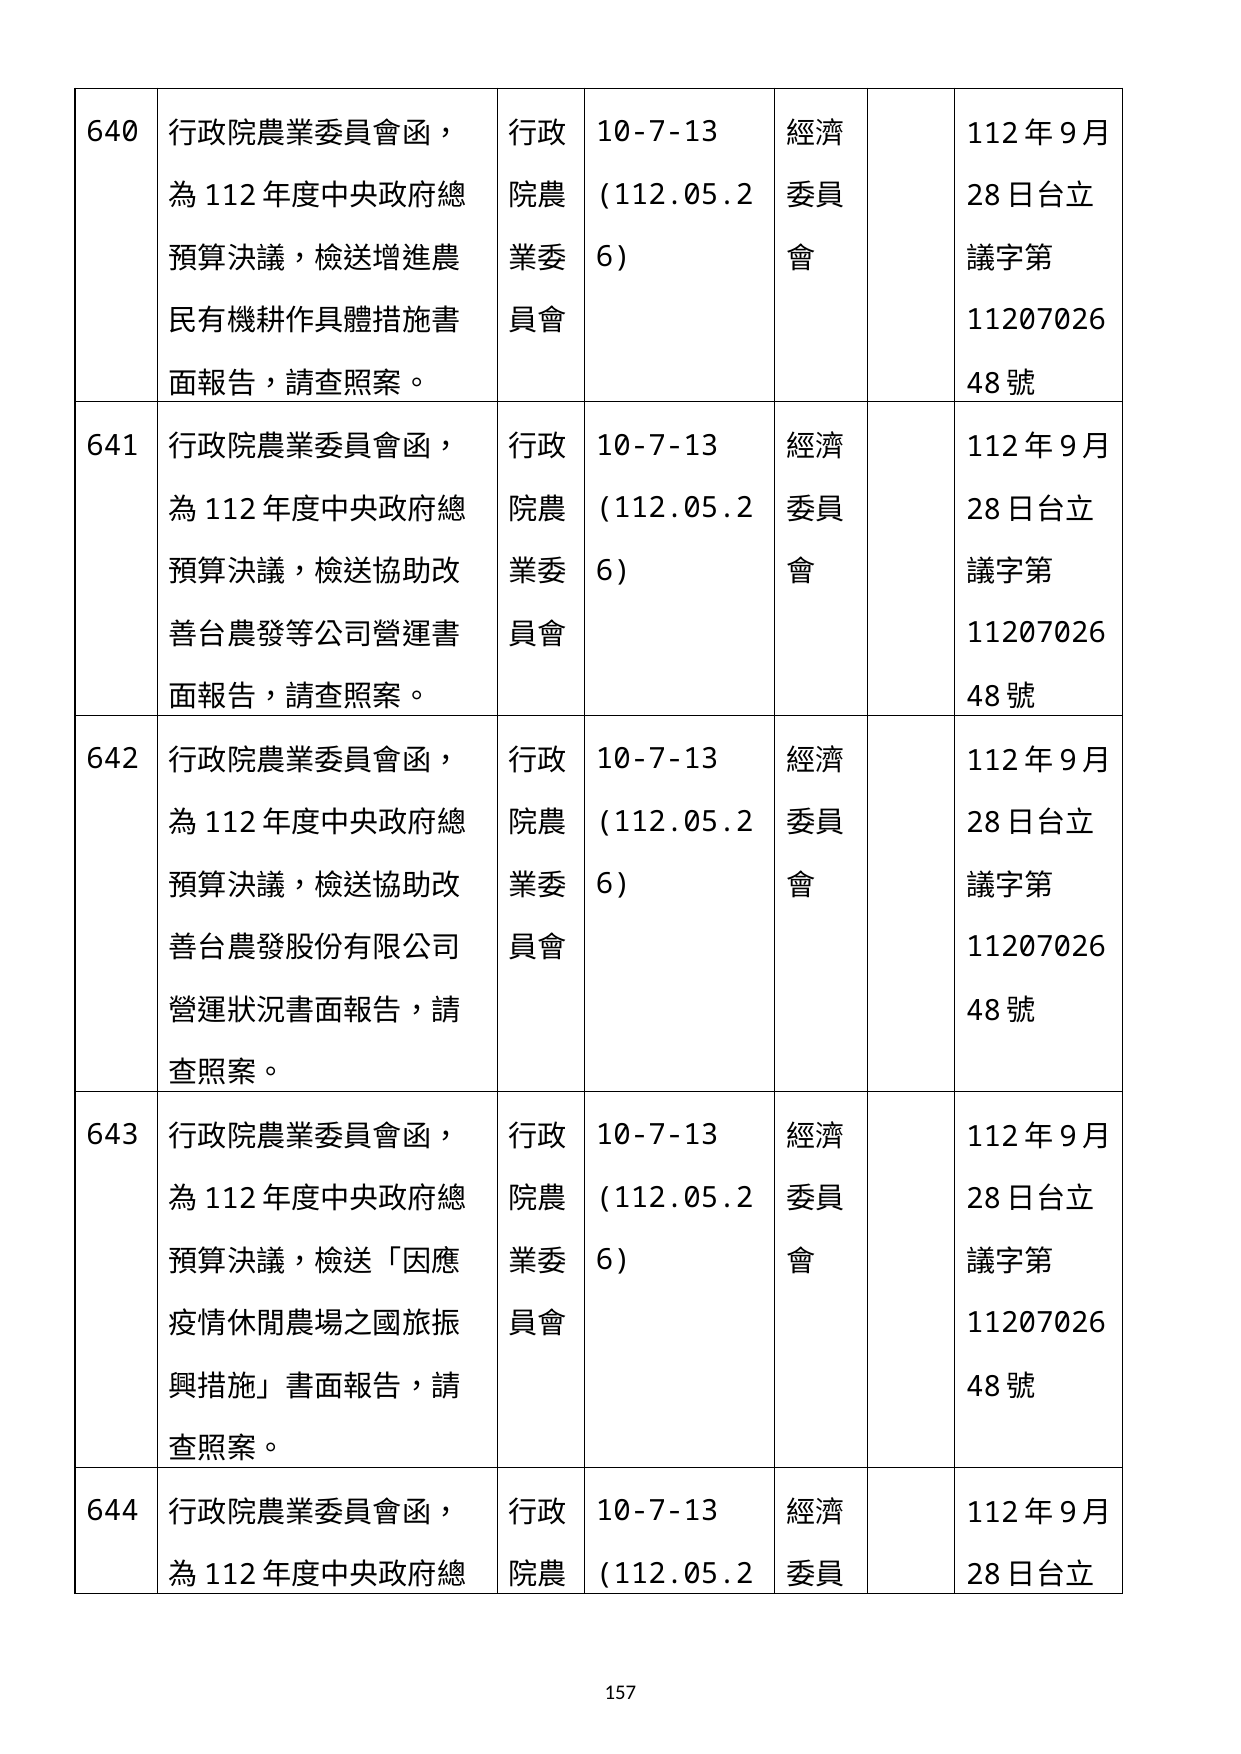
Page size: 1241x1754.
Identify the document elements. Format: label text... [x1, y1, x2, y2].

table_cell 行政院農業委員會函，為112年度中央政府總預算決議，檢送協助改善台農發股份有限公司營運狀況書面報告，請查照案。 [158, 716, 497, 1091]
table_cell 經濟委員會 [775, 402, 867, 715]
table_cell [868, 402, 954, 715]
table_cell 行政院農業委員會函，為112年度中央政府總預算決議，檢送增進農民有機耕作具體措施書面報告，請查照案。 [158, 89, 497, 401]
table_cell 640 [76, 89, 157, 401]
table_cell 112年9月28日台立 [955, 1468, 1122, 1593]
table_cell 642 [76, 716, 157, 1091]
table_cell 行政院農業委員會 [498, 716, 584, 1091]
table_cell 經濟委員 [775, 1468, 867, 1593]
table_cell 經濟委員會 [775, 716, 867, 1091]
table_cell 經濟委員會 [775, 1092, 867, 1467]
table_cell 112年9月28日台立議字第1120702648號 [955, 402, 1122, 715]
table_cell 行政院農業委員會函，為112年度中央政府總預算決議，檢送協助改善台農發等公司營運書面報告，請查照案。 [158, 402, 497, 715]
table_cell 10-7-13 (112.05.26) [585, 1092, 774, 1467]
table_cell 經濟委員會 [775, 89, 867, 401]
table_cell 10-7-13 (112.05.2 [585, 1468, 774, 1593]
table_cell 行政院農業委員會函，為112年度中央政府總預算決議，檢送「因應疫情休閒農場之國旅振興措施」書面報告，請查照案。 [158, 1092, 497, 1467]
table_cell [868, 1092, 954, 1467]
table_cell [868, 716, 954, 1091]
table_cell 行政院農業委員會 [498, 402, 584, 715]
table_cell 10-7-13 (112.05.26) [585, 89, 774, 401]
table_cell 行政院農業委員會 [498, 89, 584, 401]
table_cell 10-7-13 (112.05.26) [585, 716, 774, 1091]
table_cell 行政院農業委員會函，為112年度中央政府總 [158, 1468, 497, 1593]
table_cell 行政院農 [498, 1468, 584, 1593]
table_cell 112年9月28日台立議字第1120702648號 [955, 89, 1122, 401]
table_cell 行政院農業委員會 [498, 1092, 584, 1467]
table_cell 644 [76, 1468, 157, 1593]
table_cell 112年9月28日台立議字第1120702648號 [955, 1092, 1122, 1467]
table_cell [868, 89, 954, 401]
table_cell 10-7-13 (112.05.26) [585, 402, 774, 715]
table_cell 112年9月28日台立議字第1120702648號 [955, 716, 1122, 1091]
table_cell [868, 1468, 954, 1593]
table_cell 643 [76, 1092, 157, 1467]
table_cell 641 [76, 402, 157, 715]
